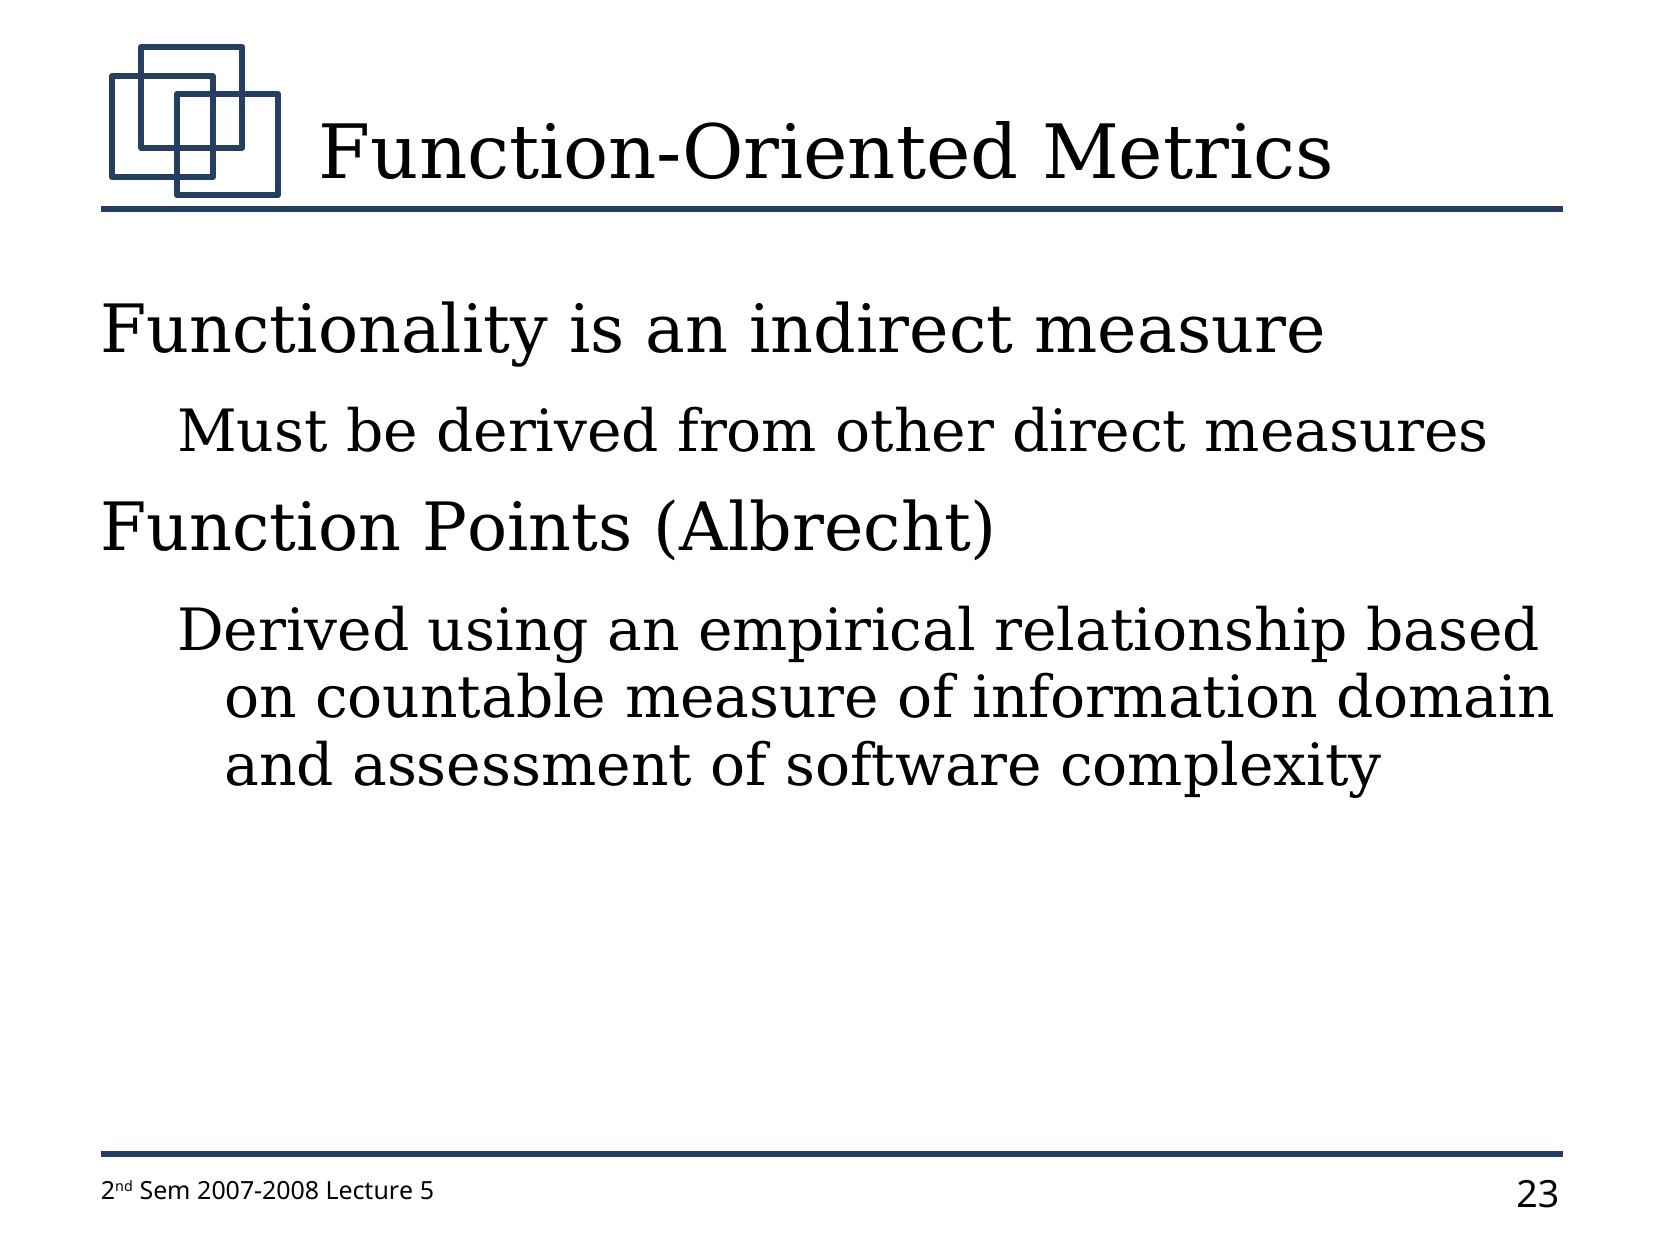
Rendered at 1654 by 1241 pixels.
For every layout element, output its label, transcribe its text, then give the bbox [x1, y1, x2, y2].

title Function-Oriented Metrics [82, 49, 1571, 257]
list Functionality is an indirect measure Must be derived from other direct measures Function Points (Albrecht) Derived using an empirical relationship based on countable measure of information domain and assessment of software complexity [82, 290, 1571, 1109]
